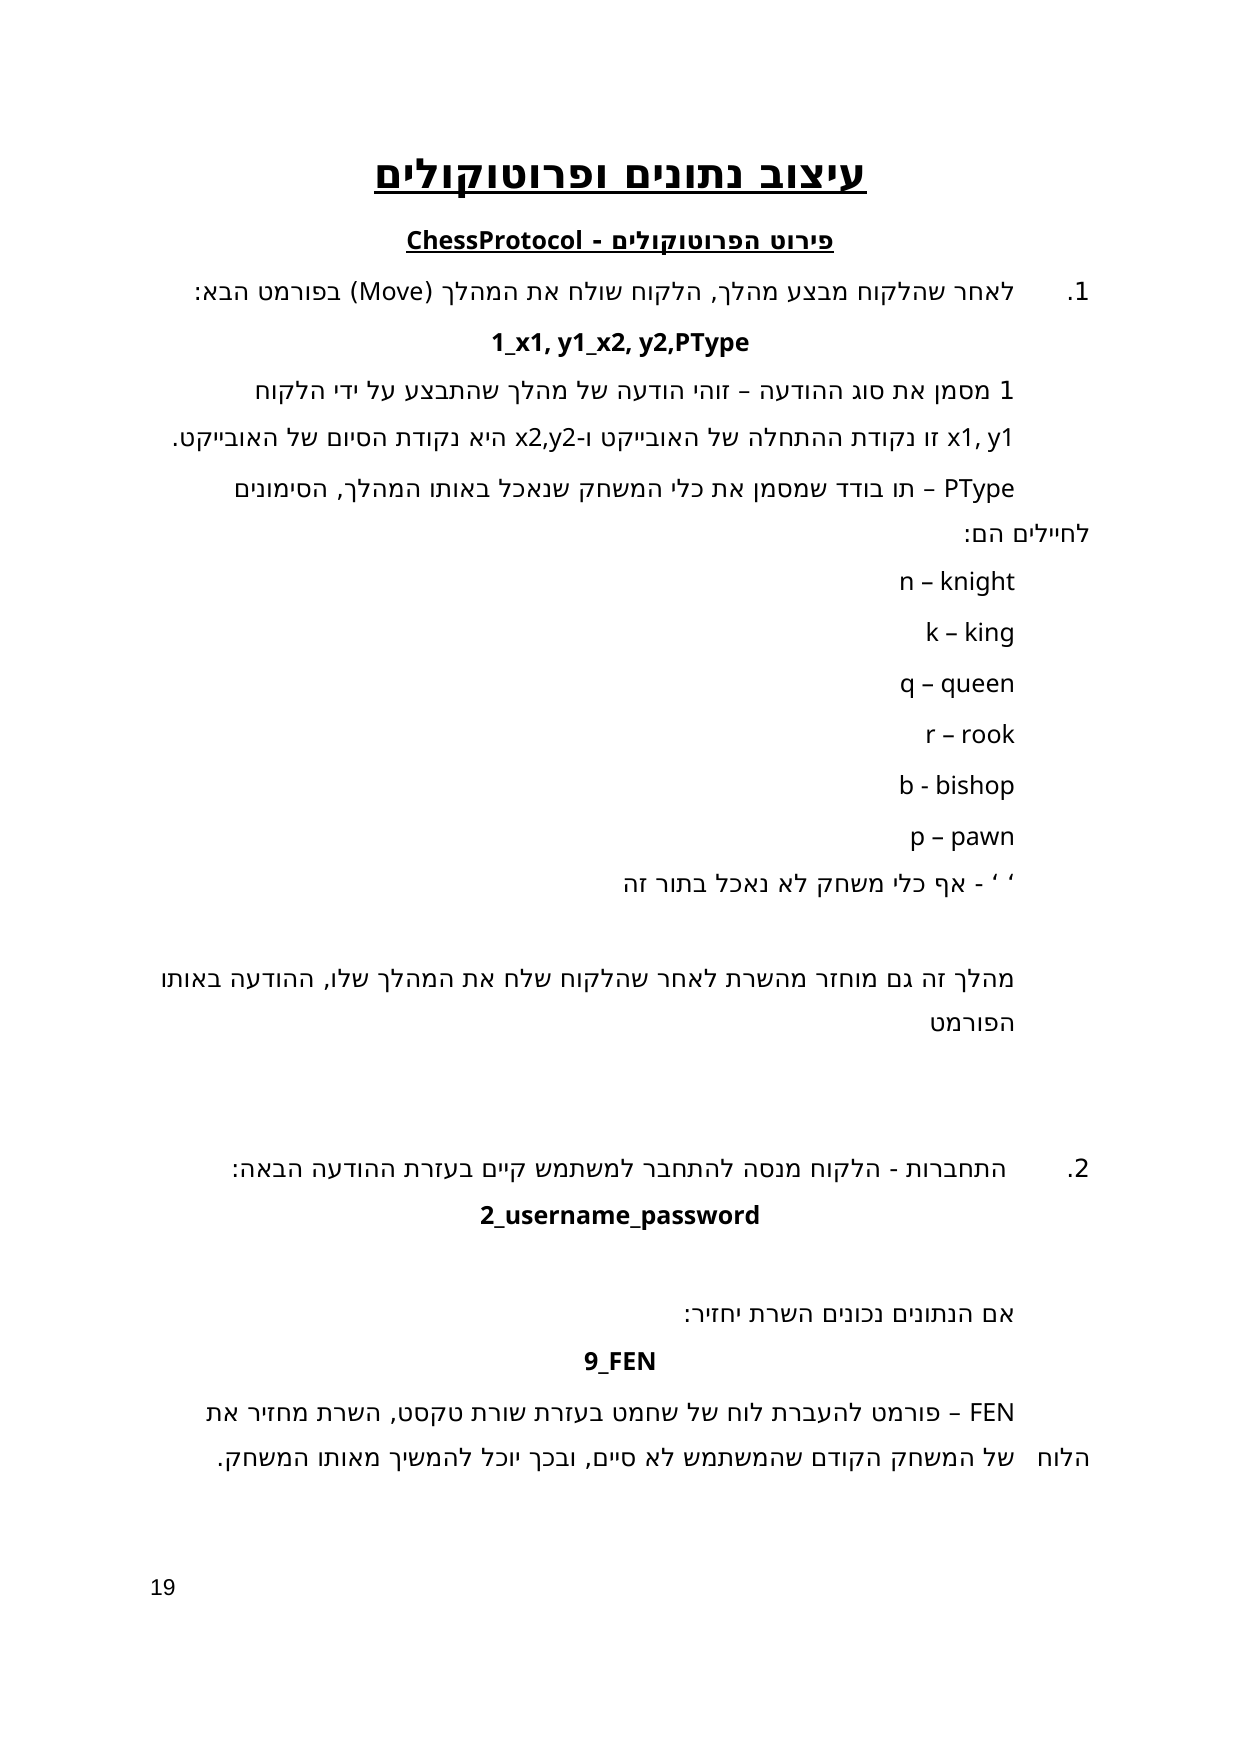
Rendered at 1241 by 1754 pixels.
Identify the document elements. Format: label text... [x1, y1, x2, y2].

text ‘ ‘ - אף כלי משחק לא נאכל בתור זה [150, 869, 1090, 898]
text 1 מסמן את סוג ההודעה – זוהי הודעה של מהלך שהתבצע על ידי הלקוח [150, 376, 1090, 405]
text q – queen [150, 665, 1090, 699]
text p – pawn [150, 818, 1090, 852]
text מהלך זה גם מוחזר מהשרת לאחר שהלקוח שלח את המהלך שלו, ההודעה באותו הפורמט [150, 964, 1090, 1037]
text 9_FEN [150, 1343, 1090, 1377]
text 2_username_password [150, 1197, 1090, 1232]
text k – king [150, 614, 1090, 648]
text FEN – פורמט להעברת לוח של שחמט בעזרת שורת טקסט, השרת מחזיר את הלוח של המשחק הקודם שהמשתמש לא סיים, ובכך יוכל להמשיך מאותו המשחק. [150, 1394, 1090, 1472]
text r – rook [150, 716, 1090, 750]
text פירוט הפרוטוקולים - ChessProtocol [150, 223, 1090, 257]
text b - bishop [150, 767, 1090, 801]
text 1. לאחר שהלקוח מבצע מהלך, הלקוח שולח את המהלך (Move) בפורמט הבא: [150, 274, 1090, 308]
text PType – תו בודד שמסמן את כלי המשחק שנאכל באותו המהלך, הסימונים לחיילים הם: [150, 471, 1090, 548]
text 1_x1, y1_x2, y2,PType [150, 325, 1090, 359]
text 2. התחברות - הלקוח מנסה להתחבר למשתמש קיים בעזרת ההודעה הבאה: [150, 1154, 1090, 1183]
text n – knight [150, 563, 1090, 597]
text אם הנתונים נכונים השרת יחזיר: [150, 1299, 1090, 1329]
text עיצוב נתונים ופרוטוקולים [150, 150, 1090, 198]
text x1, y1 זו נקודת ההתחלה של האובייקט ו-x2,y2 היא נקודת הסיום של האובייקט. [150, 420, 1090, 454]
